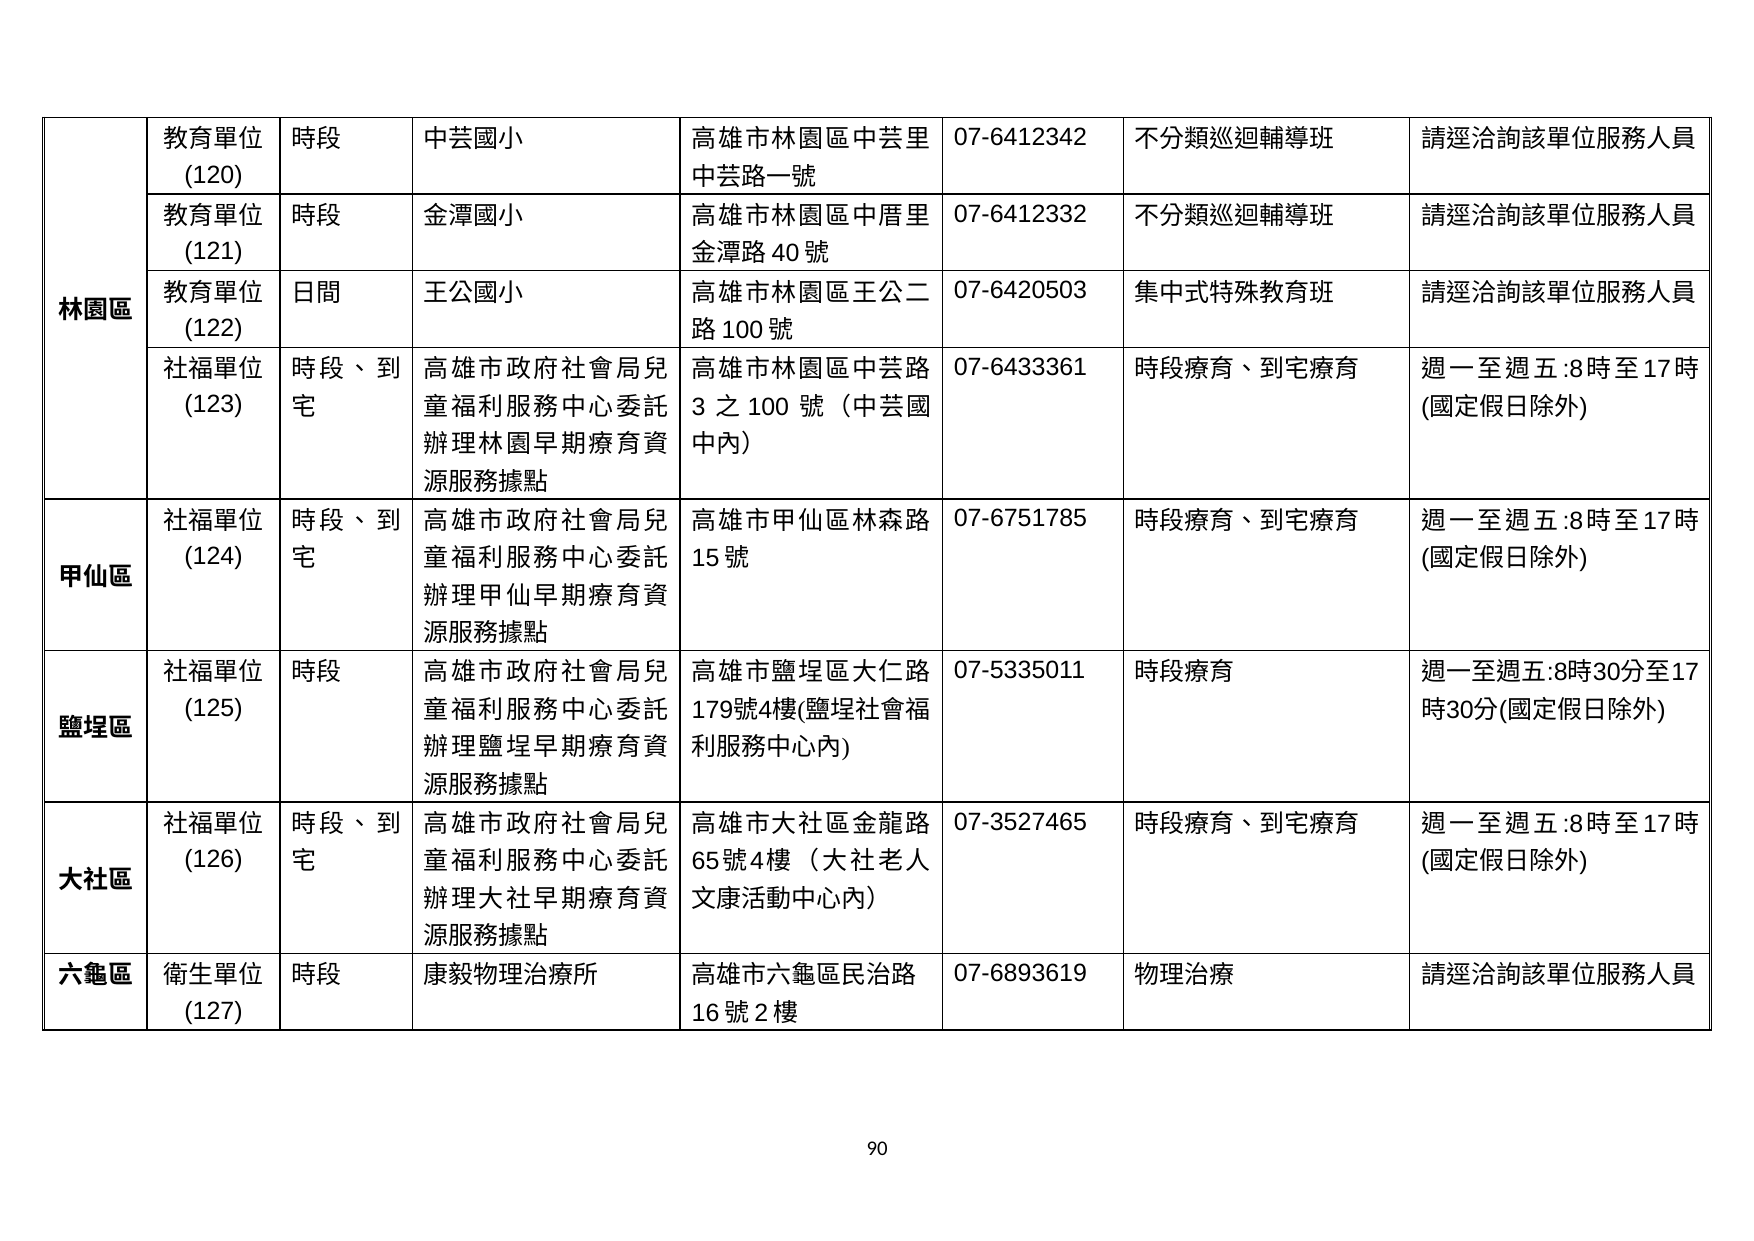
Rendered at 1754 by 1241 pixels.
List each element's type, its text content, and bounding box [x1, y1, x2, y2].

table_cell 高雄市六龜區民治路16號2樓 [681, 954, 942, 1029]
table_cell 時段、到宅 [281, 803, 412, 953]
table_cell 週一至週五:8時30分至17時30分(國定假日除外) [1410, 651, 1709, 801]
table_cell 王公國小 [413, 271, 679, 346]
table_cell 教育單位(121) [148, 195, 279, 270]
table_cell 時段、到宅 [281, 500, 412, 649]
table_cell 請逕洽詢該單位服務人員 [1410, 118, 1709, 193]
table_cell 時段療育、到宅療育 [1124, 348, 1409, 498]
table_cell 07-6751785 [943, 500, 1123, 649]
table_cell 高雄市林園區王公二路100號 [681, 271, 942, 346]
table_cell 時段、到宅 [281, 348, 412, 498]
table_cell 教育單位(122) [148, 271, 279, 346]
table_cell 集中式特殊教育班 [1124, 271, 1409, 346]
table_cell 高雄市大社區金龍路65號4樓（大社老人文康活動中心內） [681, 803, 942, 953]
table_cell 金潭國小 [413, 195, 679, 270]
table_cell 高雄市甲仙區林森路15號 [681, 500, 942, 649]
table_cell 衛生單位(127) [148, 954, 279, 1029]
table_cell 時段療育 [1124, 651, 1409, 801]
table_cell 請逕洽詢該單位服務人員 [1410, 271, 1709, 346]
table_cell 甲仙區 [45, 500, 146, 649]
table_cell 六龜區 [45, 954, 146, 1029]
table_cell 物理治療 [1124, 954, 1409, 1029]
table_cell 週一至週五:8時至17時(國定假日除外) [1410, 348, 1709, 498]
table_cell 高雄市政府社會局兒童福利服務中心委託辦理甲仙早期療育資源服務據點 [413, 500, 679, 649]
table_cell 高雄市林園區中厝里金潭路40號 [681, 195, 942, 270]
table_cell 請逕洽詢該單位服務人員 [1410, 195, 1709, 270]
table_cell 07-6420503 [943, 271, 1123, 346]
table_cell 07-6412342 [943, 118, 1123, 193]
table_cell 高雄市政府社會局兒童福利服務中心委託辦理林園早期療育資源服務據點 [413, 348, 679, 498]
table_cell 康毅物理治療所 [413, 954, 679, 1029]
table_cell 07-6412332 [943, 195, 1123, 270]
table_cell 不分類巡迴輔導班 [1124, 118, 1409, 193]
table_cell 07-6893619 [943, 954, 1123, 1029]
table_cell 請逕洽詢該單位服務人員 [1410, 954, 1709, 1029]
table_cell 中芸國小 [413, 118, 679, 193]
table_cell 時段療育、到宅療育 [1124, 500, 1409, 649]
table_cell 鹽埕區 [45, 651, 146, 801]
table_cell 07-3527465 [943, 803, 1123, 953]
table_cell 林園區 [45, 118, 146, 498]
table_cell 時段 [281, 118, 412, 193]
table_cell 社福單位(124) [148, 500, 279, 649]
table_cell 日間 [281, 271, 412, 346]
table_cell 高雄市林園區中芸路3 之100 號（中芸國中內） [681, 348, 942, 498]
table_cell 社福單位(125) [148, 651, 279, 801]
table_cell 高雄市政府社會局兒童福利服務中心委託辦理大社早期療育資源服務據點 [413, 803, 679, 953]
table_cell 大社區 [45, 803, 146, 953]
table_cell 高雄市林園區中芸里中芸路一號 [681, 118, 942, 193]
table_cell 時段 [281, 195, 412, 270]
table_cell 社福單位(126) [148, 803, 279, 953]
table_cell 不分類巡迴輔導班 [1124, 195, 1409, 270]
table_cell 07-6433361 [943, 348, 1123, 498]
table_cell 教育單位(120) [148, 118, 279, 193]
table_cell 時段療育、到宅療育 [1124, 803, 1409, 953]
table_cell 時段 [281, 954, 412, 1029]
table_cell 社福單位(123) [148, 348, 279, 498]
table_cell 週一至週五:8時至17時(國定假日除外) [1410, 500, 1709, 649]
table_cell 07-5335011 [943, 651, 1123, 801]
table_cell 時段 [281, 651, 412, 801]
table_cell 高雄市政府社會局兒童福利服務中心委託辦理鹽埕早期療育資源服務據點 [413, 651, 679, 801]
table_cell 高雄市鹽埕區大仁路179號4樓(鹽埕社會福利服務中心內) [681, 651, 942, 801]
table_cell 週一至週五:8時至17時(國定假日除外) [1410, 803, 1709, 953]
